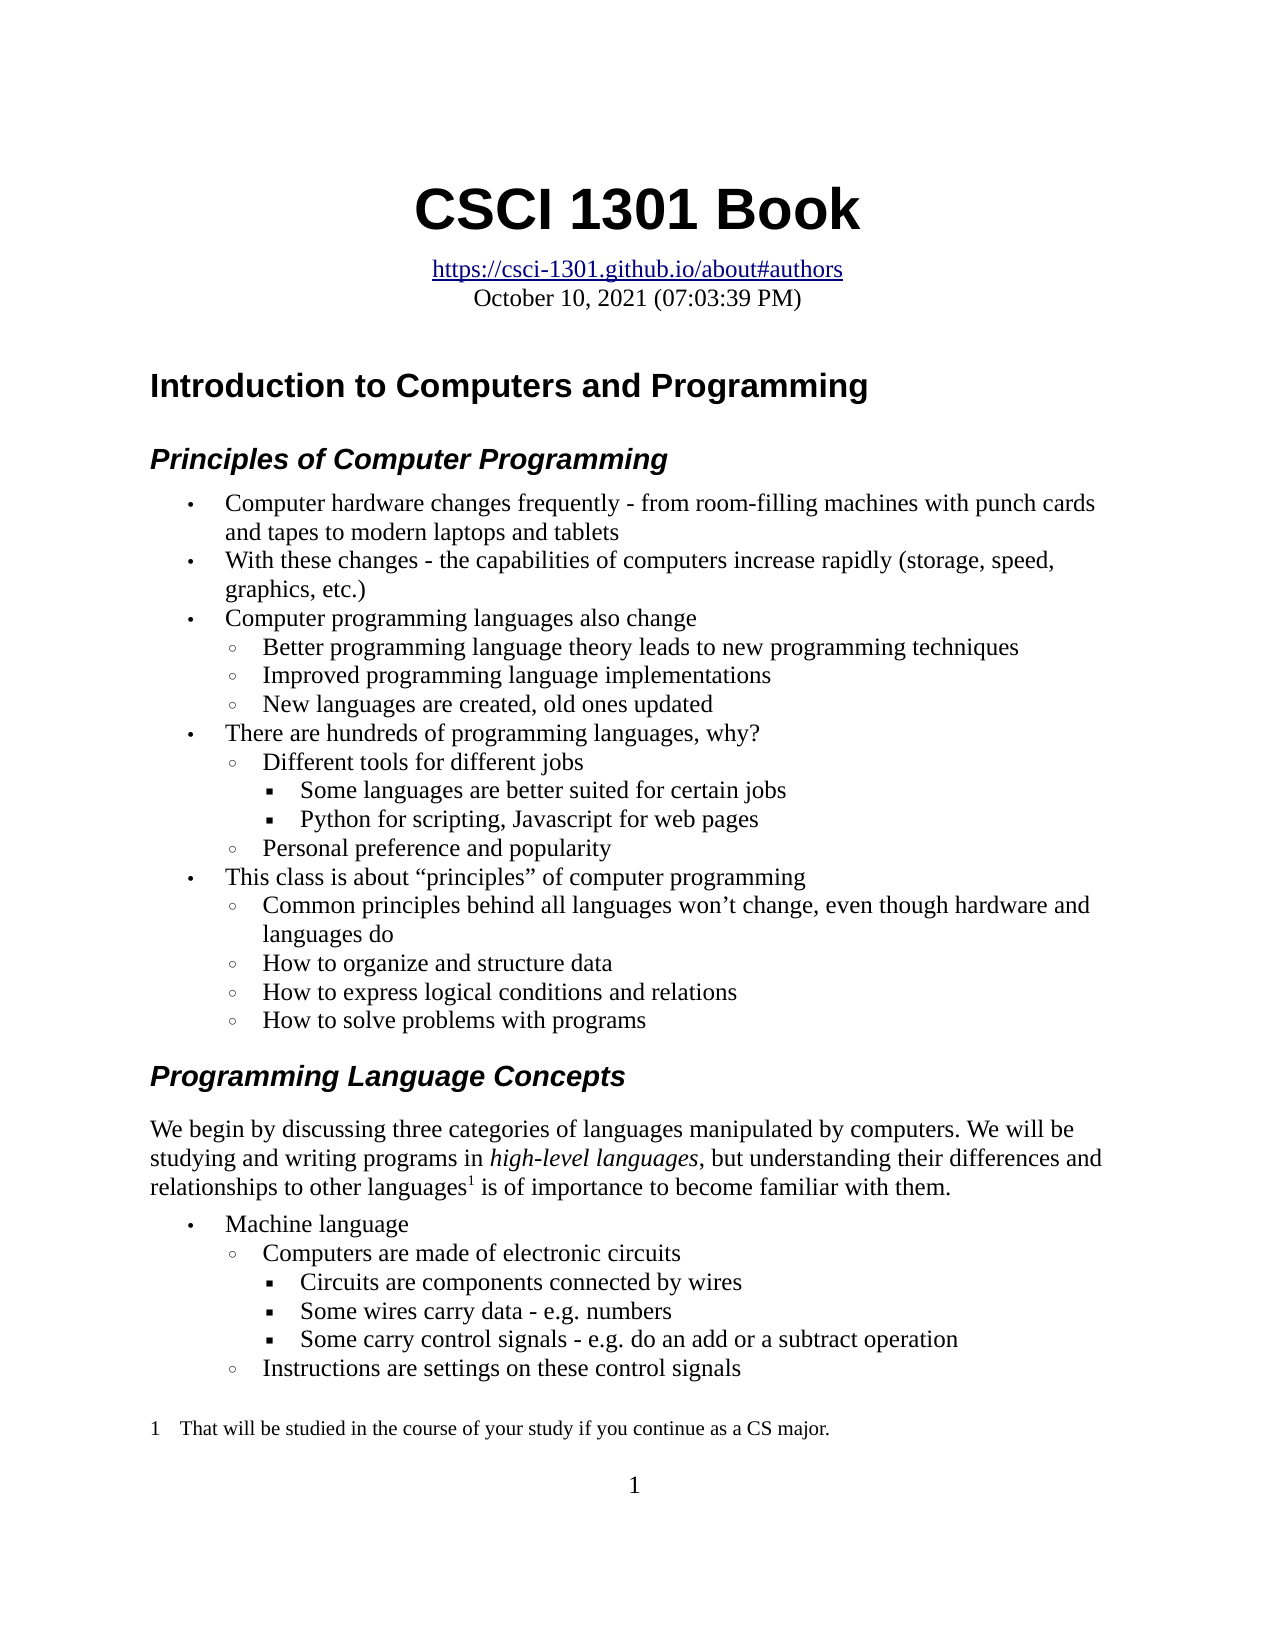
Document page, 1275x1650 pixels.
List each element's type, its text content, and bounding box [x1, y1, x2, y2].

list How to organize and structure data [225, 948, 1125, 977]
list Common principles behind all languages won’t change, even though hardware and languages do [225, 891, 1125, 948]
list This class is about “principles” of computer programming [187, 862, 1125, 891]
list There are hundreds of programming languages, why? [187, 718, 1125, 747]
list How to solve problems with programs [225, 1006, 1125, 1034]
list With these changes - the capabilities of computers increase rapidly (storage, speed, graphics, etc.) [187, 546, 1125, 603]
list Circuits are components connected by wires [262, 1267, 1125, 1296]
subtitle Programming Language Concepts [150, 1059, 1125, 1093]
list Python for scripting, Javascript for web pages [262, 804, 1125, 833]
text That will be studied in the course of your study if you continue as a CS major. [150, 1416, 1125, 1440]
subtitle Introduction to Computers and Programming [150, 366, 1125, 404]
list Some languages are better suited for certain jobs [262, 776, 1125, 804]
list New languages are created, old ones updated [225, 689, 1125, 718]
text We begin by discussing three categories of languages manipulated by computers. We will be studying and writing programs in high-level languages, but understanding their differences and relationships to other languages is of importance to become familiar with them. [150, 1114, 1125, 1201]
list Improved programming language implementations [225, 661, 1125, 689]
list Different tools for different jobs [225, 747, 1125, 776]
title CSCI 1301 Book [150, 175, 1125, 242]
text https://csci-1301.github.io/about#authors [150, 254, 1125, 283]
list Computer programming languages also change [187, 603, 1125, 632]
text October 10, 2021 (07:03:39 PM) [150, 283, 1125, 312]
subtitle Principles of Computer Programming [150, 442, 1125, 476]
list Computers are made of electronic circuits [225, 1238, 1125, 1267]
list How to express logical conditions and relations [225, 977, 1125, 1006]
list Machine language [187, 1209, 1125, 1238]
list Better programming language theory leads to new programming techniques [225, 632, 1125, 661]
list Personal preference and popularity [225, 833, 1125, 862]
list Some carry control signals - e.g. do an add or a subtract operation [262, 1324, 1125, 1353]
list Computer hardware changes frequently - from room-filling machines with punch cards and tapes to modern laptops and tablets [187, 488, 1125, 546]
list Instructions are settings on these control signals [225, 1353, 1125, 1382]
list Some wires carry data - e.g. numbers [262, 1296, 1125, 1324]
